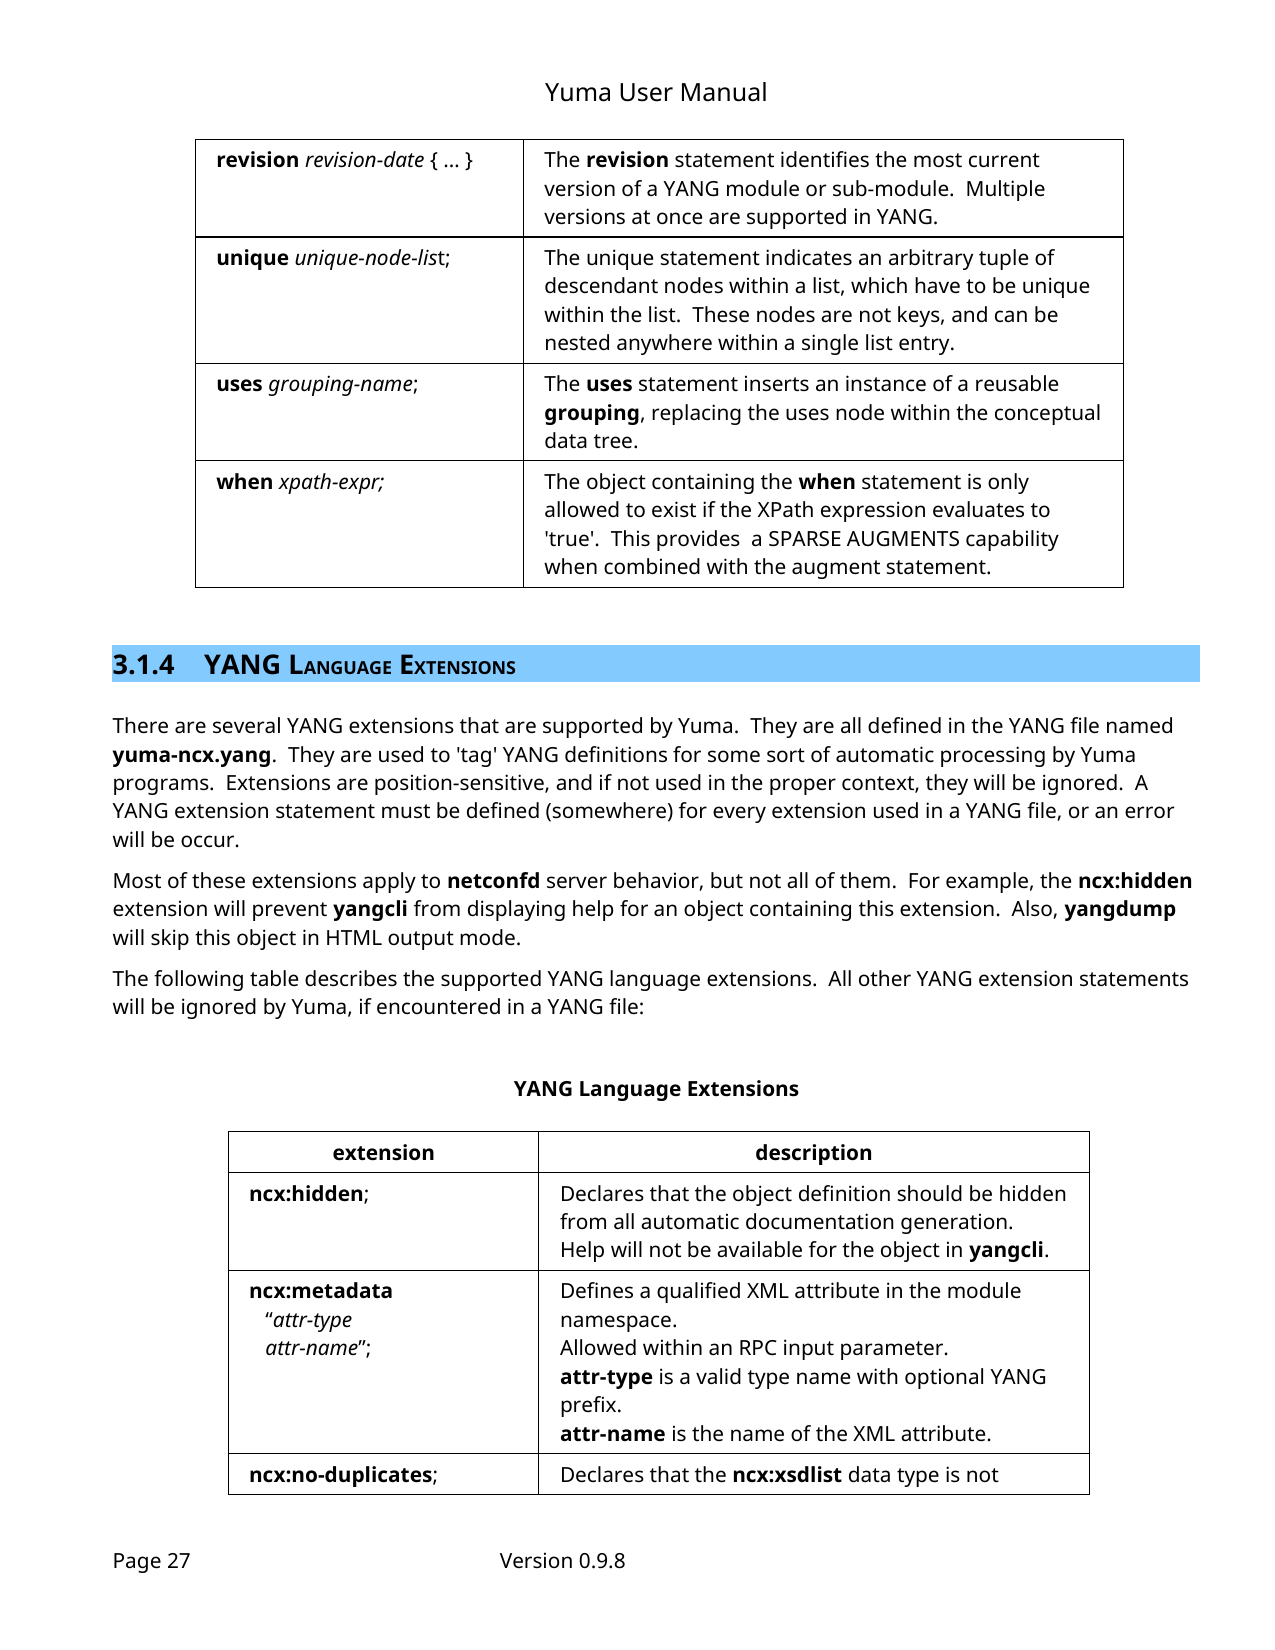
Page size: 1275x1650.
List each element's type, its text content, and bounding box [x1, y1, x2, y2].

table_cell ncx:no-duplicates; [229, 1454, 538, 1494]
subtitle YANG Language Extensions [127, 1074, 1185, 1103]
table_cell The object containing the when statement is only allowed to exist if the XPath expression evaluates to 'true'. This provides a SPARSE AUGMENTS capability when combined with the augment statement. [524, 461, 1123, 587]
text The following table describes the supported YANG language extensions. All other YANG extension statements will be ignored by Yuma, if encountered in a YANG file: [112, 964, 1200, 1021]
table_cell unique unique-node-list; [196, 238, 523, 363]
table_cell The unique statement indicates an arbitrary tuple of descendant nodes within a list, which have to be unique within the list. These nodes are not keys, and can be nested anywhere within a single list entry. [524, 238, 1123, 363]
table_cell revision revision-date { … } [196, 140, 523, 236]
table_cell The uses statement inserts an instance of a reusable grouping, replacing the uses node within the conceptual data tree. [524, 364, 1123, 460]
table_cell Declares that the object definition should be hidden from all automatic documentation generation. Help will not be available for the object in yangcli. [539, 1173, 1089, 1270]
table_cell Defines a qualified XML attribute in the module namespace. Allowed within an RPC input parameter. attr-type is a valid type name with optional YANG prefix. attr-name is the name of the XML attribute. [539, 1271, 1089, 1453]
table_header description [539, 1132, 1089, 1172]
table_cell Declares that the ncx:xsdlist data type is not [539, 1454, 1089, 1494]
table_cell The revision statement identifies the most current version of a YANG module or sub-module. Multiple versions at once are supported in YANG. [524, 140, 1123, 236]
text Most of these extensions apply to netconfd server behavior, but not all of them. For example, the ncx:hidden extension will prevent yangcli from displaying help for an object containing this extension. Also, yangdump will skip this object in HTML output mode. [112, 866, 1200, 951]
text There are several YANG extensions that are supported by Yuma. They are all defined in the YANG file named yuma-ncx.yang. They are used to 'tag' YANG definitions for some sort of automatic processing by Yuma programs. Extensions are position-sensitive, and if not used in the proper context, they will be ignored. A YANG extension statement must be defined (somewhere) for every extension used in a YANG file, or an error will be occur. [112, 711, 1200, 853]
table_cell uses grouping-name; [196, 364, 523, 460]
table_cell when xpath-expr; [196, 461, 523, 587]
subtitle YANG Language Extensions [112, 645, 1200, 682]
table_cell ncx:metadata “attr-type attr-name”; [229, 1271, 538, 1453]
table_cell ncx:hidden; [229, 1173, 538, 1270]
table_header extension [229, 1132, 538, 1172]
